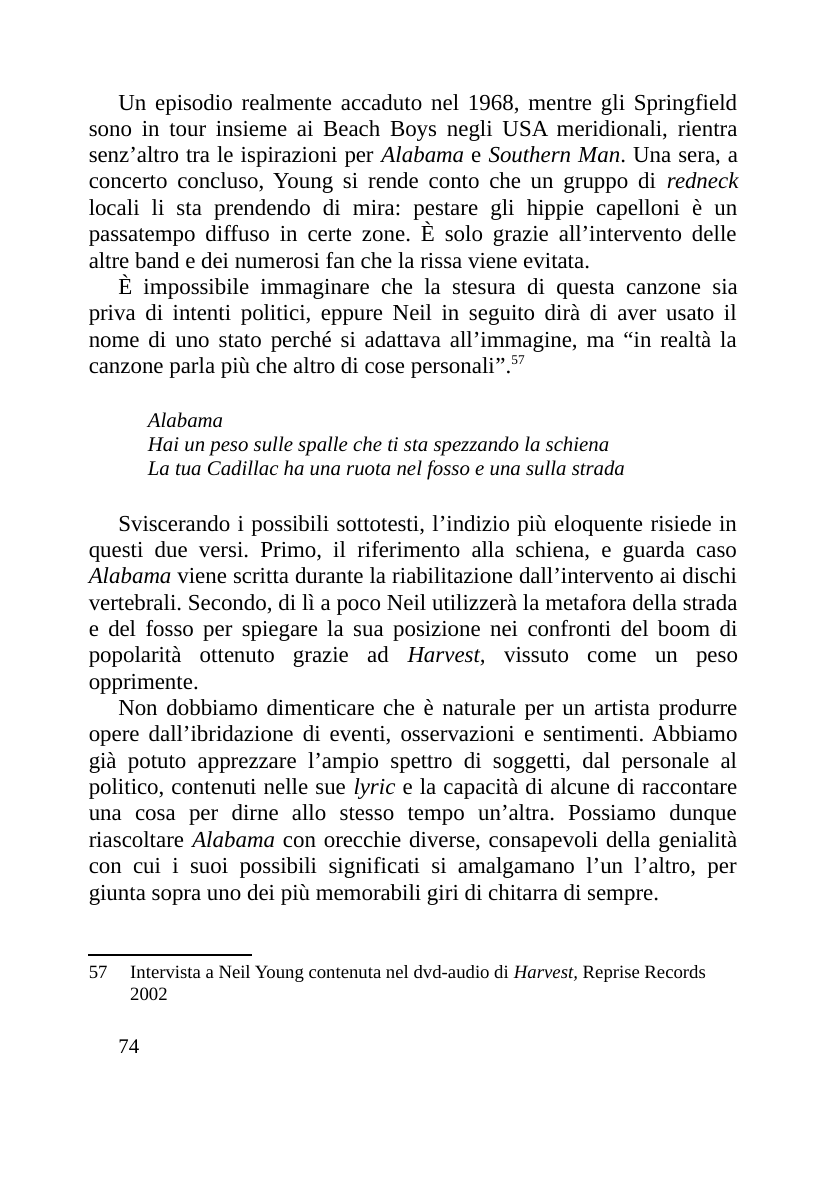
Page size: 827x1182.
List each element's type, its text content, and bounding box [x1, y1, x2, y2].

text Non dobbiamo dimenticare che è naturale per un artista produrre opere dall’ibridazione di eventi, osservazioni e sentimenti. Abbiamo già potuto apprezzare l’ampio spettro di soggetti, dal personale al politico, contenuti nelle sue lyric e la capacità di alcune di raccontare una cosa per dirne allo stesso tempo un’altra. Possiamo dunque riascoltare Alabama con orecchie diverse, consapevoli della genialità con cui i suoi possibili significati si amalgamano l’un l’altro, per giunta sopra uno dei più memorabili giri di chitarra di sempre. [88, 694, 738, 905]
text È impossibile immaginare che la stesura di questa canzone sia priva di intenti politici, eppure Neil in seguito dirà di aver usato il nome di uno stato perché si adattava all’immagine, ma “in realtà la canzone parla più che altro di cose personali”. [88, 273, 738, 378]
text Sviscerando i possibili sottotesti, l’indizio più eloquente risiede in questi due versi. Primo, il riferimento alla schiena, e guarda caso Alabama viene scritta durante la riabilitazione dall’intervento ai dischi vertebrali. Secondo, di lì a poco Neil utilizzerà la metafora della strada e del fosso per spiegare la sua posizione nei confronti del boom di popolarità ottenuto grazie ad Harvest, vissuto come un peso opprimente. [88, 509, 738, 694]
text Alabama [88, 408, 738, 432]
text La tua Cadillac ha una ruota nel fosso e una sulla strada [88, 456, 738, 480]
text Un episodio realmente accaduto nel 1968, mentre gli Springfield sono in tour insieme ai Beach Boys negli USA meridionali, rientra senz’altro tra le ispirazioni per Alabama e Southern Man. Una sera, a concerto concluso, Young si rende conto che un gruppo di redneck locali li sta prendendo di mira: pestare gli hippie capelloni è un passatempo diffuso in certe zone. È solo grazie all’intervento delle altre band e dei numerosi fan che la rissa viene evitata. [88, 88, 738, 273]
text Hai un peso sulle spalle che ti sta spezzando la schiena [88, 432, 738, 456]
text Intervista a Neil Young contenuta nel dvd-audio di Harvest, Reprise Records 2002 [88, 961, 738, 1004]
